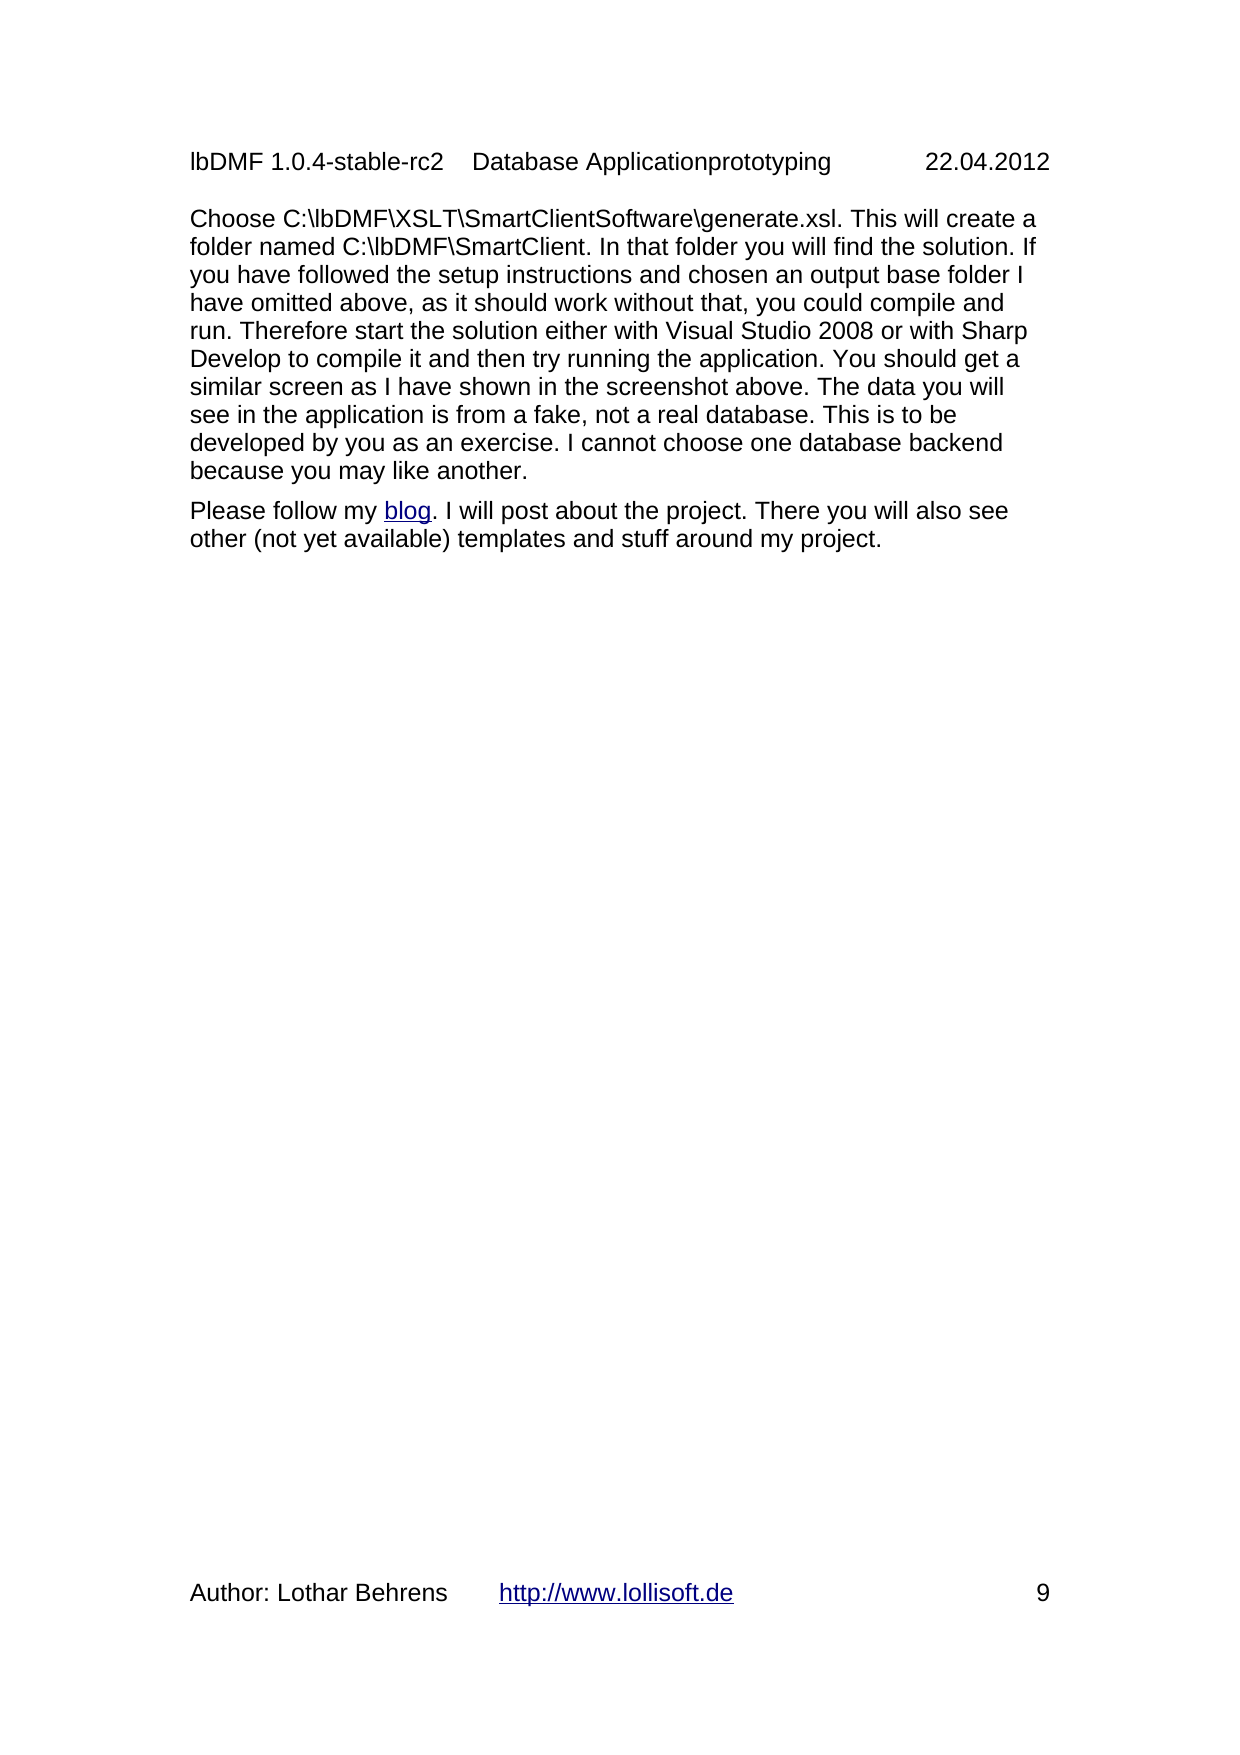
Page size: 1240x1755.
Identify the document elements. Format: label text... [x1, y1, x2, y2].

text Please follow my blog. I will post about the project. There you will also see other (not yet available) templates and stuff around my project. [189, 497, 1050, 553]
text Choose C:\lbDMF\XSLT\SmartClientSoftware\generate.xsl. This will create a folder named C:\lbDMF\SmartClient. In that folder you will find the solution. If you have followed the setup instructions and chosen an output base folder I have omitted above, as it should work without that, you could compile and run. Therefore start the solution either with Visual Studio 2008 or with Sharp Develop to compile it and then try running the application. You should get a similar screen as I have shown in the screenshot above. The data you will see in the application is from a fake, not a real database. This is to be developed by you as an exercise. I cannot choose one database backend because you may like another. [189, 205, 1050, 484]
